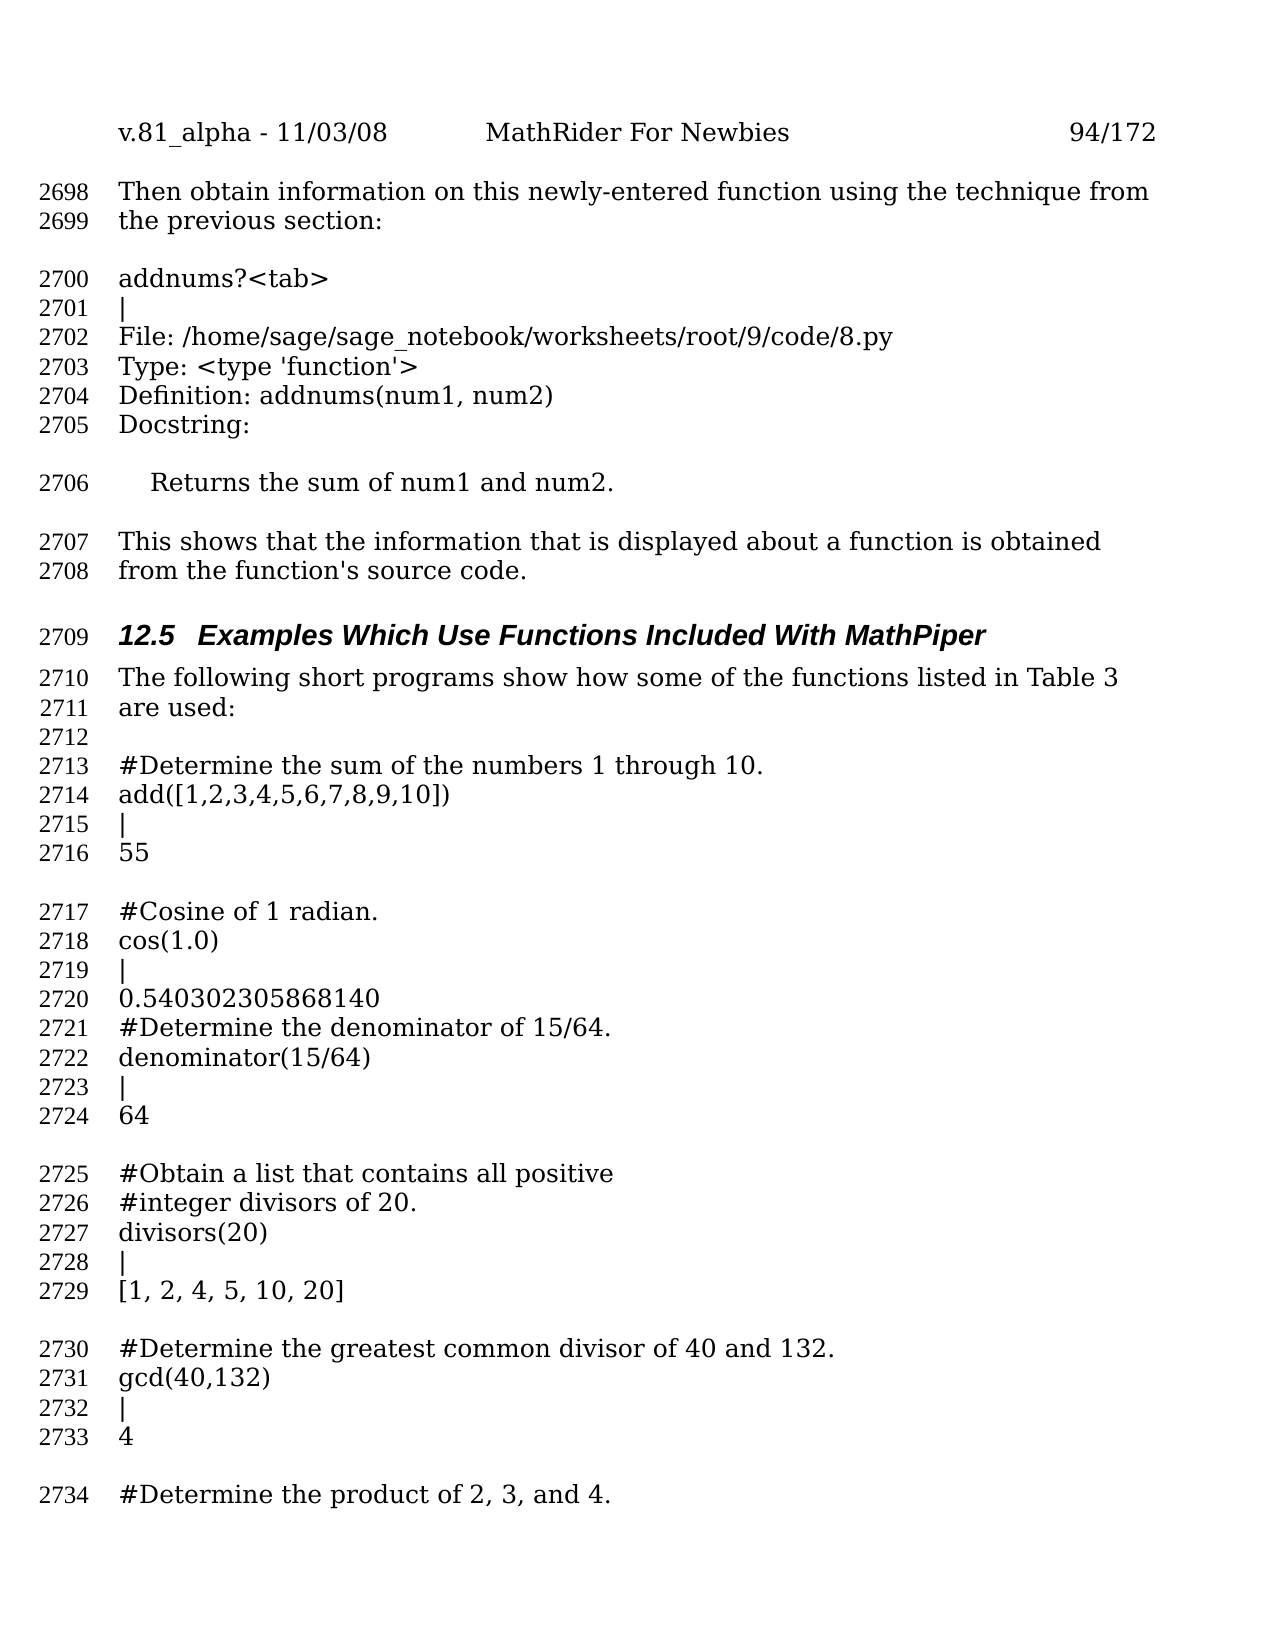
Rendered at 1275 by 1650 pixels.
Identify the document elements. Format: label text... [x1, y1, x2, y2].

text gcd(40,132) [118, 1364, 1157, 1393]
text #Determine the denominator of 15/64. [118, 1014, 1157, 1043]
text divisors(20) [118, 1218, 1157, 1247]
text | [118, 1072, 1157, 1101]
text This shows that the information that is displayed about a function is obtained from the function's source code. [118, 527, 1157, 585]
text #Cosine of 1 radian. [118, 897, 1157, 926]
text denominator(15/64) [118, 1043, 1157, 1072]
text 0.540302305868140 [118, 984, 1157, 1014]
text #Obtain a list that contains all positive [118, 1159, 1157, 1189]
text #Determine the product of 2, 3, and 4. [118, 1480, 1157, 1509]
text cos(1.0) [118, 926, 1157, 955]
text | [118, 1247, 1157, 1276]
text Then obtain information on this newly-entered function using the technique from the previous section: [118, 177, 1157, 235]
text 4 [118, 1422, 1157, 1451]
text add([1,2,3,4,5,6,7,8,9,10]) [118, 780, 1157, 809]
text #Determine the sum of the numbers 1 through 10. [118, 751, 1157, 780]
text 55 [118, 839, 1157, 868]
text | [118, 293, 1157, 323]
text | [118, 1393, 1157, 1422]
text 64 [118, 1101, 1157, 1130]
text | [118, 809, 1157, 839]
text Returns the sum of num1 and num2. [118, 468, 1157, 498]
text Type: <type 'function'> [118, 352, 1157, 381]
text Docstring: [118, 410, 1157, 439]
text Definition: addnums(num1, num2) [118, 381, 1157, 410]
text #Determine the greatest common divisor of 40 and 132. [118, 1334, 1157, 1364]
text #integer divisors of 20. [118, 1189, 1157, 1218]
text addnums?<tab> [118, 264, 1157, 293]
text The following short programs show how some of the functions listed in Table 3 are used: [118, 664, 1157, 722]
subtitle Examples Which Use Functions Included With MathPiper [118, 618, 1157, 652]
text [1, 2, 4, 5, 10, 20] [118, 1276, 1157, 1305]
text File: /home/sage/sage_notebook/worksheets/root/9/code/8.py [118, 323, 1157, 352]
text | [118, 955, 1157, 984]
